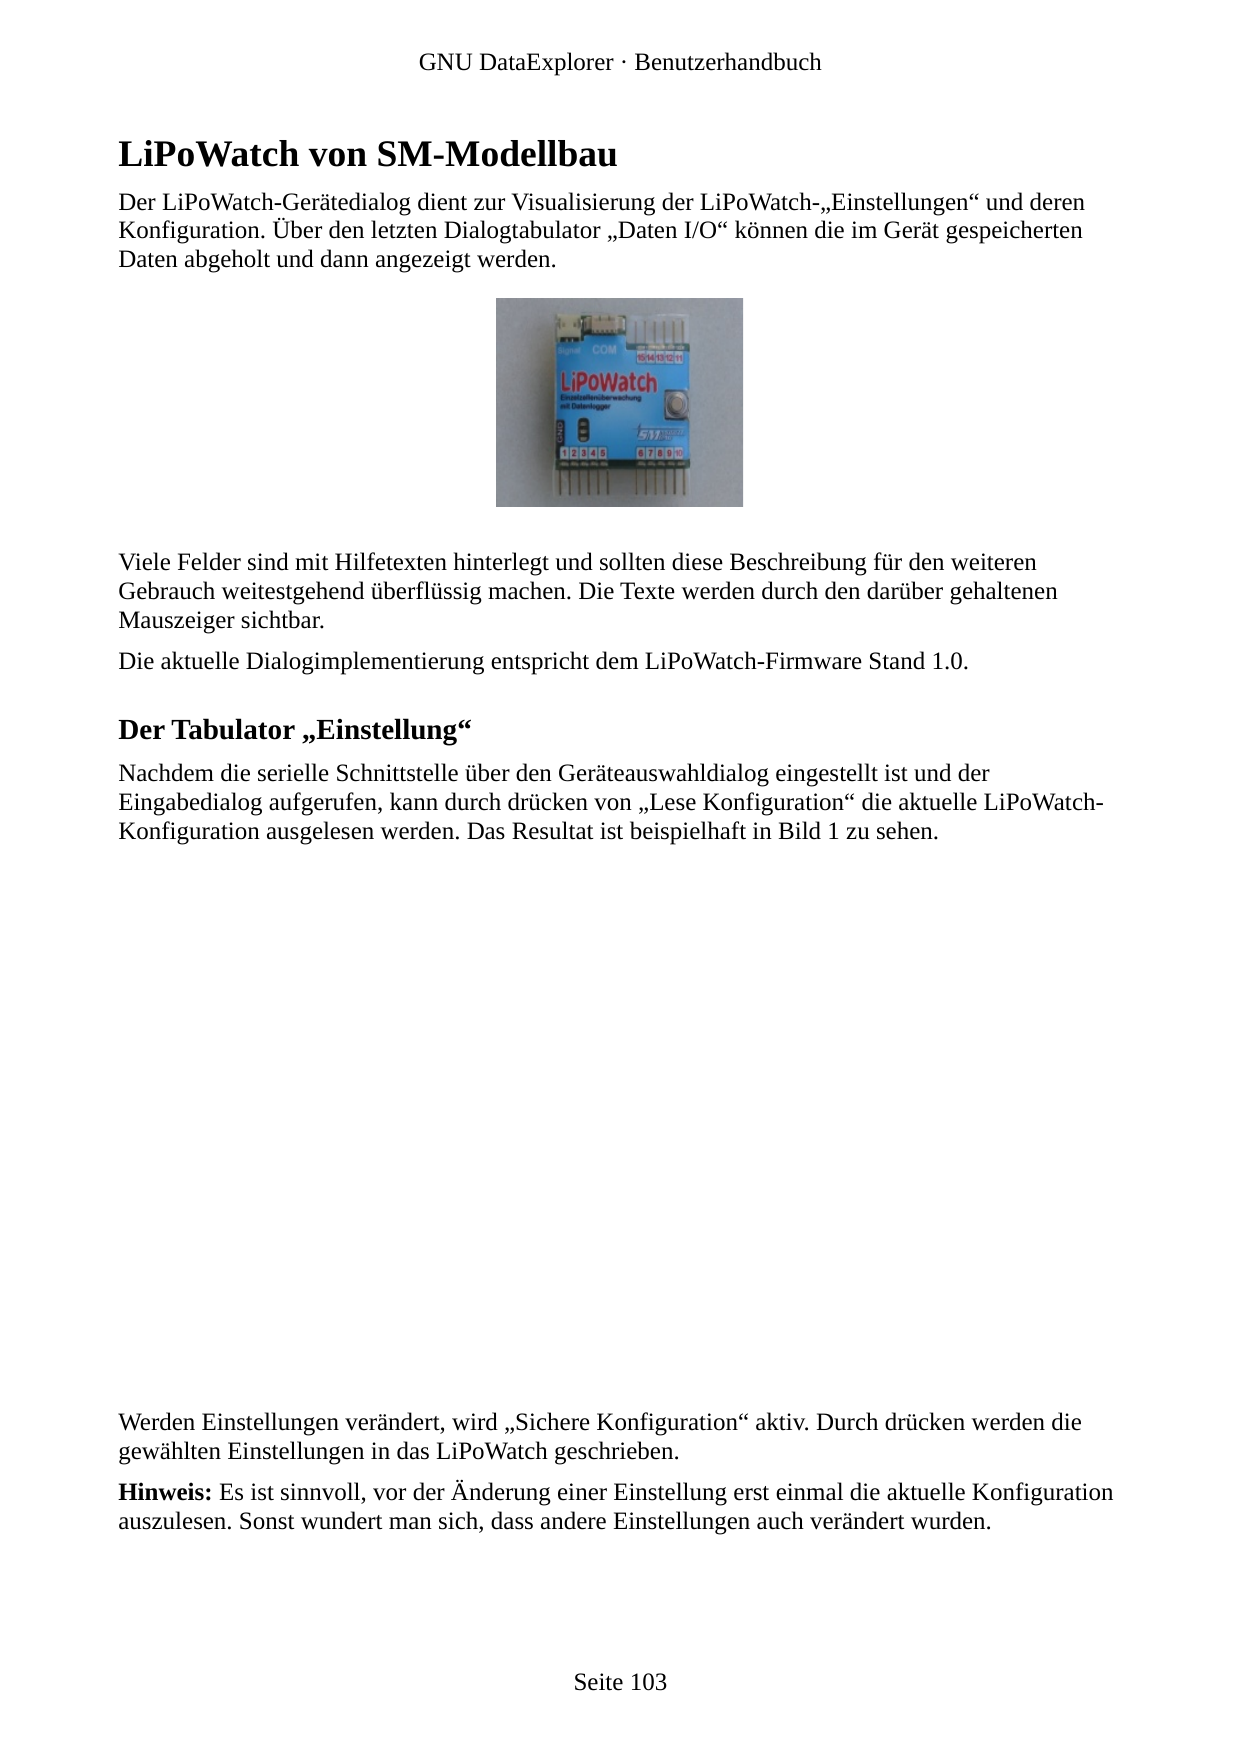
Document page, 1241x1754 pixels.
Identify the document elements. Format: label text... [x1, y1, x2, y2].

subtitle LiPoWatch von SM-Modellbau [118, 131, 1122, 174]
text Die aktuelle Dialogimplementierung entspricht dem LiPoWatch-Firmware Stand 1.0. [118, 646, 1122, 675]
text Hinweis: Es ist sinnvoll, vor der Änderung einer Einstellung erst einmal die aktuelle Konfiguration auszulesen. Sonst wundert man sich, dass andere Einstellungen auch verändert wurden. [118, 1477, 1122, 1535]
subtitle Der Tabulator „Einstellung“ [118, 712, 1122, 746]
text Der LiPoWatch-Gerätedialog dient zur Visualisierung der LiPoWatch-„Einstellungen“ und deren Konfiguration. Über den letzten Dialogtabulator „Daten I/O“ können die im Gerät gespeicherten Daten abgeholt und dann angezeigt werden. [118, 187, 1122, 273]
text Viele Felder sind mit Hilfetexten hinterlegt und sollten diese Beschreibung für den weiteren Gebrauch weitestgehend überflüssig machen. Die Texte werden durch den darüber gehaltenen Mauszeiger sichtbar. [118, 547, 1122, 634]
text Werden Einstellungen verändert, wird „Sichere Konfiguration“ aktiv. Durch drücken werden die gewählten Einstellungen in das LiPoWatch geschrieben. [118, 1407, 1122, 1465]
text Nachdem die serielle Schnittstelle über den Geräteauswahldialog eingestellt ist und der Eingabedialog aufgerufen, kann durch drücken von „Lese Konfiguration“ die aktuelle LiPoWatch-Konfiguration ausgelesen werden. Das Resultat ist beispielhaft in Bild 1 zu sehen. [118, 758, 1122, 845]
